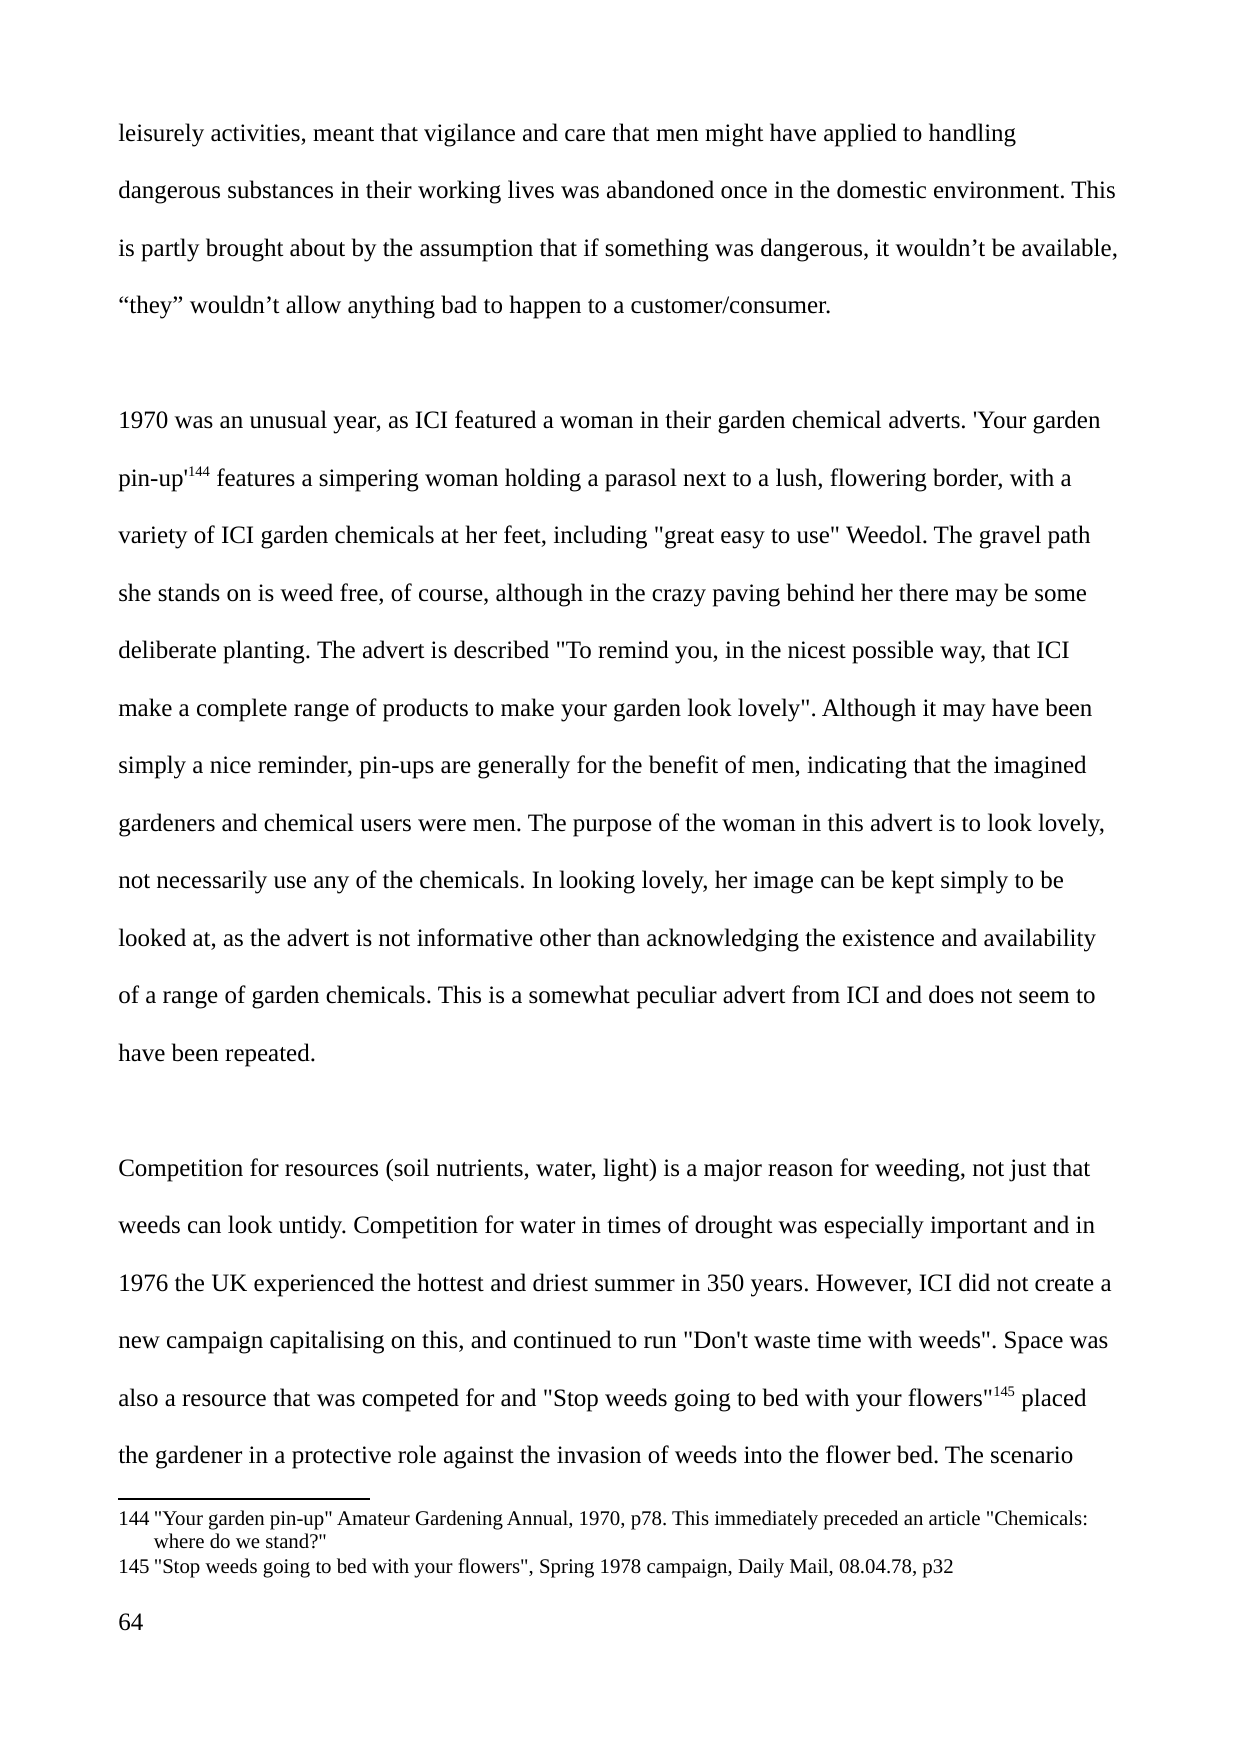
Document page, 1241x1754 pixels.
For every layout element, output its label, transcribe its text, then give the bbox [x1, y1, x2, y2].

text "Your garden pin-up" Amateur Gardening Annual, 1970, p78. This immediately preceded an article "Chemicals: where do we stand?" [118, 1505, 1122, 1553]
text "Stop weeds going to bed with your flowers", Spring 1978 campaign, Daily Mail, 08.04.78, p32 [118, 1553, 1122, 1578]
text leisurely activities, meant that vigilance and care that men might have applied to handling dangerous substances in their working lives was abandoned once in the domestic environment. This is partly brought about by the assumption that if something was dangerous, it wouldn’t be available, “they” wouldn’t allow anything bad to happen to a customer/consumer. [118, 118, 1122, 319]
text Competition for resources (soil nutrients, water, light) is a major reason for weeding, not just that weeds can look untidy. Competition for water in times of drought was especially important and in 1976 the UK experienced the hottest and driest summer in 350 years. However, ICI did not create a new campaign capitalising on this, and continued to run "Don't waste time with weeds". Space was also a resource that was competed for and "Stop weeds going to bed with your flowers" placed the gardener in a protective role against the invasion of weeds into the flower bed. The scenario [118, 1153, 1122, 1469]
text 1970 was an unusual year, as ICI featured a woman in their garden chemical adverts. 'Your garden pin-up' features a simpering woman holding a parasol next to a lush, flowering border, with a variety of ICI garden chemicals at her feet, including "great easy to use" Weedol. The gravel path she stands on is weed free, of course, although in the crazy paving behind her there may be some deliberate planting. The advert is described "To remind you, in the nicest possible way, that ICI make a complete range of products to make your garden look lovely". Although it may have been simply a nice reminder, pin-ups are generally for the benefit of men, indicating that the imagined gardeners and chemical users were men. The purpose of the woman in this advert is to look lovely, not necessarily use any of the chemicals. In looking lovely, her image can be kept simply to be looked at, as the advert is not informative other than acknowledging the existence and availability of a range of garden chemicals. This is a somewhat peculiar advert from ICI and does not seem to have been repeated. [118, 406, 1122, 1067]
